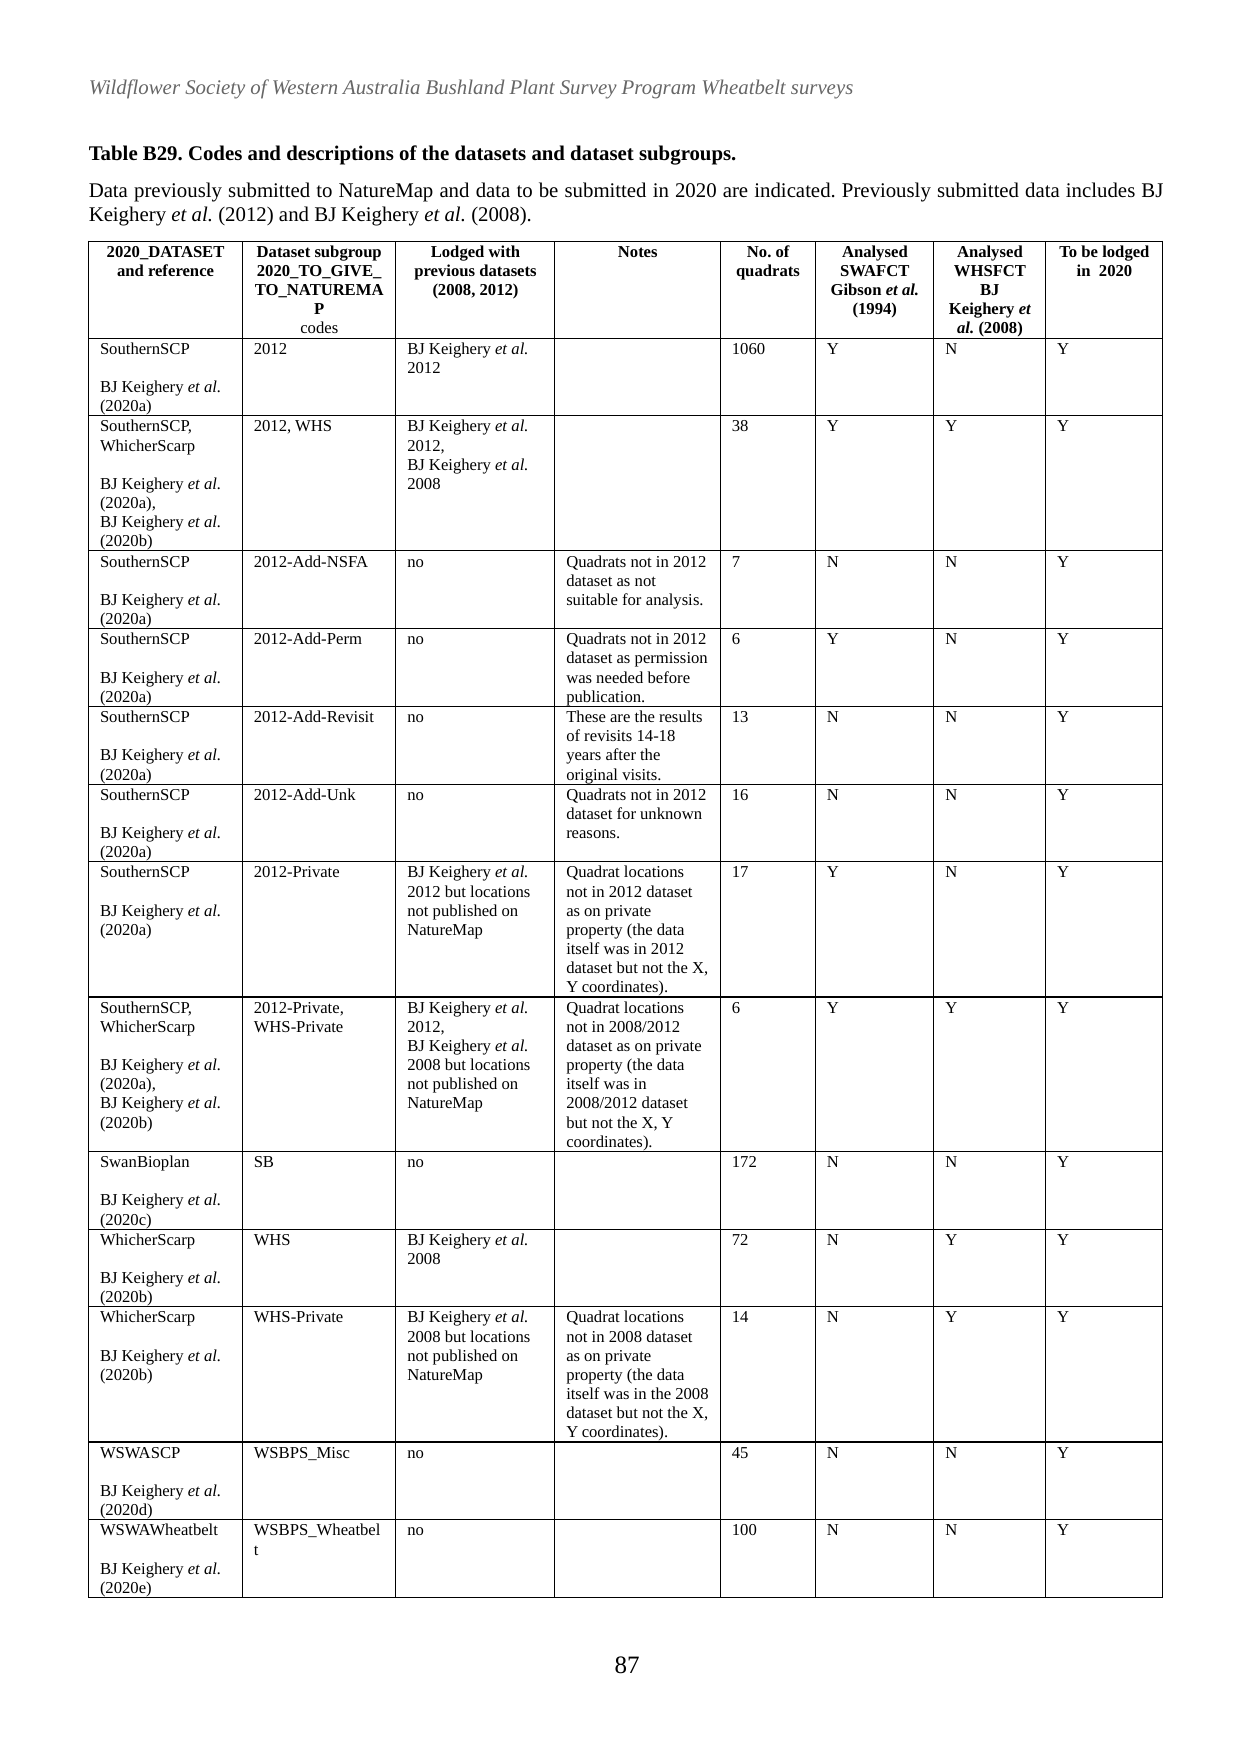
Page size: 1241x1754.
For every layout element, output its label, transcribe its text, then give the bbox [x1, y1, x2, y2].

table_cell Y [816, 862, 933, 996]
table_cell 2012, WHS [243, 416, 395, 550]
table_cell SouthernSCP BJ Keighery et al. (2020a) [89, 785, 242, 861]
table_cell Quadrats not in 2012 dataset as permission was needed before publication. [555, 629, 720, 706]
table_cell [555, 1443, 720, 1519]
table_cell no [396, 629, 554, 706]
table_cell 17 [721, 862, 815, 996]
table_cell 2012 [243, 339, 395, 415]
table_cell N [816, 1152, 933, 1228]
table_cell N [816, 785, 933, 861]
table_cell BJ Keighery et al. 2012 [396, 339, 554, 415]
table_cell no [396, 785, 554, 861]
table_cell 72 [721, 1230, 815, 1306]
table_cell N [816, 551, 933, 628]
table_cell N [816, 707, 933, 783]
table_cell Y [934, 998, 1045, 1151]
table_cell 2012-Add-Perm [243, 629, 395, 706]
table_cell 172 [721, 1152, 815, 1228]
table_cell SouthernSCP, WhicherScarp BJ Keighery et al. (2020a), BJ Keighery et al. (2020b) [89, 416, 242, 550]
table_cell N [934, 339, 1045, 415]
table_cell 14 [721, 1307, 815, 1441]
table_cell SB [243, 1152, 395, 1228]
table_cell Y [1046, 1230, 1162, 1306]
table_cell [555, 1520, 720, 1597]
table_cell 7 [721, 551, 815, 628]
table_cell WHS [243, 1230, 395, 1306]
table_cell Quadrats not in 2012 dataset for unknown reasons. [555, 785, 720, 861]
table_cell [555, 416, 720, 550]
table_cell BJ Keighery et al. 2012, BJ Keighery et al. 2008 [396, 416, 554, 550]
table_cell 6 [721, 998, 815, 1151]
table_cell N [934, 1520, 1045, 1597]
table_cell 16 [721, 785, 815, 861]
table_cell no [396, 551, 554, 628]
table_cell Y [1046, 862, 1162, 996]
table_cell Y [1046, 551, 1162, 628]
table_cell WSWASCP BJ Keighery et al. (2020d) [89, 1443, 242, 1519]
table_cell Y [816, 339, 933, 415]
table_cell N [816, 1443, 933, 1519]
table_cell Y [816, 416, 933, 550]
table_cell SouthernSCP, WhicherScarp BJ Keighery et al. (2020a), BJ Keighery et al. (2020b) [89, 998, 242, 1151]
table_cell WHS-Private [243, 1307, 395, 1441]
table_cell N [934, 629, 1045, 706]
table_header Analysed SWAFCT Gibson et al. (1994) [816, 242, 933, 337]
table_header To be lodged in 2020 [1046, 242, 1162, 337]
table_cell SouthernSCP BJ Keighery et al. (2020a) [89, 339, 242, 415]
table_cell Y [1046, 707, 1162, 783]
table_cell N [816, 1520, 933, 1597]
table_cell N [934, 551, 1045, 628]
table_cell BJ Keighery et al. 2008 but locations not published on NatureMap [396, 1307, 554, 1441]
table_cell WSBPS_Wheatbelt [243, 1520, 395, 1597]
table_cell 2012-Add-Revisit [243, 707, 395, 783]
table_cell WSBPS_Misc [243, 1443, 395, 1519]
table_header No. of quadrats [721, 242, 815, 337]
table_cell SwanBioplan BJ Keighery et al. (2020c) [89, 1152, 242, 1228]
table_cell Y [1046, 1520, 1162, 1597]
table_cell no [396, 1520, 554, 1597]
table_cell 2012-Add-NSFA [243, 551, 395, 628]
table_cell Y [934, 416, 1045, 550]
table_cell WhicherScarp BJ Keighery et al. (2020b) [89, 1230, 242, 1306]
table_cell Y [1046, 785, 1162, 861]
table_cell WhicherScarp BJ Keighery et al. (2020b) [89, 1307, 242, 1441]
table_cell N [934, 1152, 1045, 1228]
table_cell WSWAWheatbelt BJ Keighery et al. (2020e) [89, 1520, 242, 1597]
subtitle Table B29. Codes and descriptions of the datasets and dataset subgroups. [88, 141, 1165, 165]
table_cell Y [1046, 1443, 1162, 1519]
table_cell SouthernSCP BJ Keighery et al. (2020a) [89, 862, 242, 996]
table_cell N [934, 785, 1045, 861]
table_cell Y [1046, 1307, 1162, 1441]
table_cell no [396, 1152, 554, 1228]
table_cell 2012-Private, WHS-Private [243, 998, 395, 1151]
table_cell SouthernSCP BJ Keighery et al. (2020a) [89, 551, 242, 628]
text Data previously submitted to NatureMap and data to be submitted in 2020 are indicated. Previously submitted data includes BJ Keighery et al. (2012) and BJ Keighery et al. (2008). [88, 178, 1165, 226]
table_cell 2012-Private [243, 862, 395, 996]
table_cell [555, 339, 720, 415]
table_cell N [816, 1230, 933, 1306]
table_cell 2012-Add-Unk [243, 785, 395, 861]
table_cell These are the results of revisits 14-18 years after the original visits. [555, 707, 720, 783]
table_cell BJ Keighery et al. 2012 but locations not published on NatureMap [396, 862, 554, 996]
table_cell Quadrat locations not in 2012 dataset as on private property (the data itself was in 2012 dataset but not the X, Y coordinates). [555, 862, 720, 996]
table_cell 6 [721, 629, 815, 706]
table_cell BJ Keighery et al. 2012, BJ Keighery et al. 2008 but locations not published on NatureMap [396, 998, 554, 1151]
table_cell Y [816, 998, 933, 1151]
table_cell N [934, 707, 1045, 783]
table_cell N [934, 862, 1045, 996]
table_cell Y [1046, 416, 1162, 550]
table_cell 38 [721, 416, 815, 550]
table_cell Quadrat locations not in 2008 dataset as on private property (the data itself was in the 2008 dataset but not the X, Y coordinates). [555, 1307, 720, 1441]
table_cell Y [1046, 629, 1162, 706]
table_cell Quadrats not in 2012 dataset as not suitable for analysis. [555, 551, 720, 628]
table_cell N [816, 1307, 933, 1441]
table_cell 1060 [721, 339, 815, 415]
table_header Notes [555, 242, 720, 337]
table_cell SouthernSCP BJ Keighery et al. (2020a) [89, 707, 242, 783]
table_cell Y [934, 1307, 1045, 1441]
table_cell no [396, 707, 554, 783]
table_cell 100 [721, 1520, 815, 1597]
table_cell Y [1046, 339, 1162, 415]
table_cell Y [816, 629, 933, 706]
table_header Dataset subgroup 2020_TO_GIVE_TO_NATUREMAP codes [243, 242, 395, 337]
table_cell N [934, 1443, 1045, 1519]
table_cell [555, 1230, 720, 1306]
table_cell [555, 1152, 720, 1228]
table_header 2020_DATASET and reference [89, 242, 242, 337]
table_header Lodged with previous datasets (2008, 2012) [396, 242, 554, 337]
table_cell 45 [721, 1443, 815, 1519]
table_header Analysed WHSFCT BJ Keighery et al. (2008) [934, 242, 1045, 337]
table_cell Quadrat locations not in 2008/2012 dataset as on private property (the data itself was in 2008/2012 dataset but not the X, Y coordinates). [555, 998, 720, 1151]
table_cell 13 [721, 707, 815, 783]
table_cell BJ Keighery et al. 2008 [396, 1230, 554, 1306]
table_cell Y [1046, 1152, 1162, 1228]
table_cell Y [1046, 998, 1162, 1151]
table_cell Y [934, 1230, 1045, 1306]
table_cell SouthernSCP BJ Keighery et al. (2020a) [89, 629, 242, 706]
table_cell no [396, 1443, 554, 1519]
